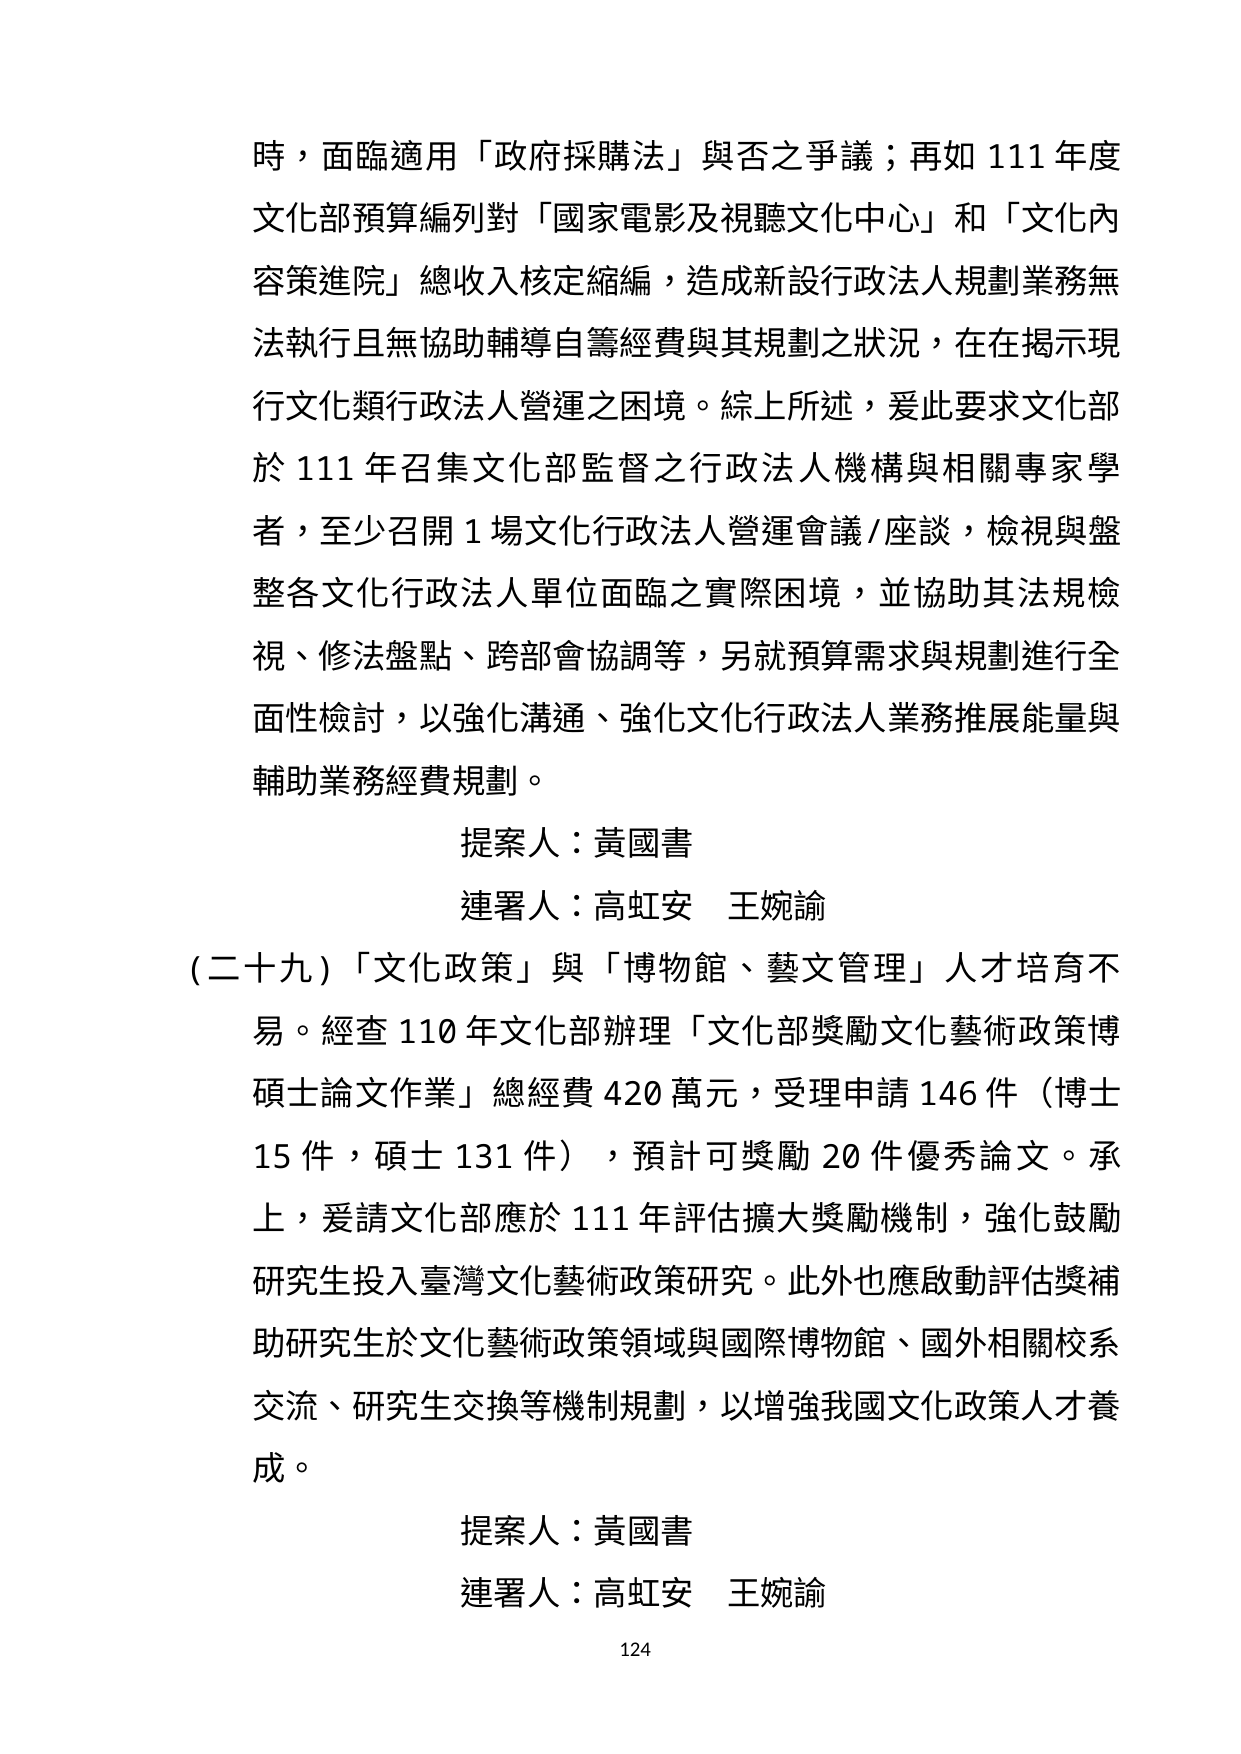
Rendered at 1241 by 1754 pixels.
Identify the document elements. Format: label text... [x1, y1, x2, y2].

text 連署人：高虹安 王婉諭 [460, 1550, 1122, 1612]
text 時，面臨適用「政府採購法」與否之爭議；再如111年度文化部預算編列對「國家電影及視聽文化中心」和「文化內容策進院」總收入核定縮編，造成新設行政法人規劃業務無法執行且無協助輔導自籌經費與其規劃之狀況，在在揭示現行文化類行政法人營運之困境。綜上所述，爰此要求文化部於111年召集文化部監督之行政法人機構與相關專家學者，至少召開1場文化行政法人營運會議/座談，檢視與盤整各文化行政法人單位面臨之實際困境，並協助其法規檢視、修法盤點、跨部會協調等，另就預算需求與規劃進行全面性檢討，以強化溝通、強化文化行政法人業務推展能量與輔助業務經費規劃。 [185, 112, 1122, 800]
text 提案人：黃國書 [460, 1487, 1122, 1550]
text (二十九)「文化政策」與「博物館、藝文管理」人才培育不易。經查110年文化部辦理「文化部獎勵文化藝術政策博碩士論文作業」總經費420萬元，受理申請146件（博士15件，碩士131件），預計可獎勵20件優秀論文。承上，爰請文化部應於111年評估擴大獎勵機制，強化鼓勵研究生投入臺灣文化藝術政策研究。此外也應啟動評估獎補助研究生於文化藝術政策領域與國際博物館、國外相關校系交流、研究生交換等機制規劃，以增強我國文化政策人才養成。 [185, 925, 1122, 1487]
text 提案人：黃國書 [460, 800, 1122, 862]
text 連署人：高虹安 王婉諭 [460, 862, 1122, 925]
